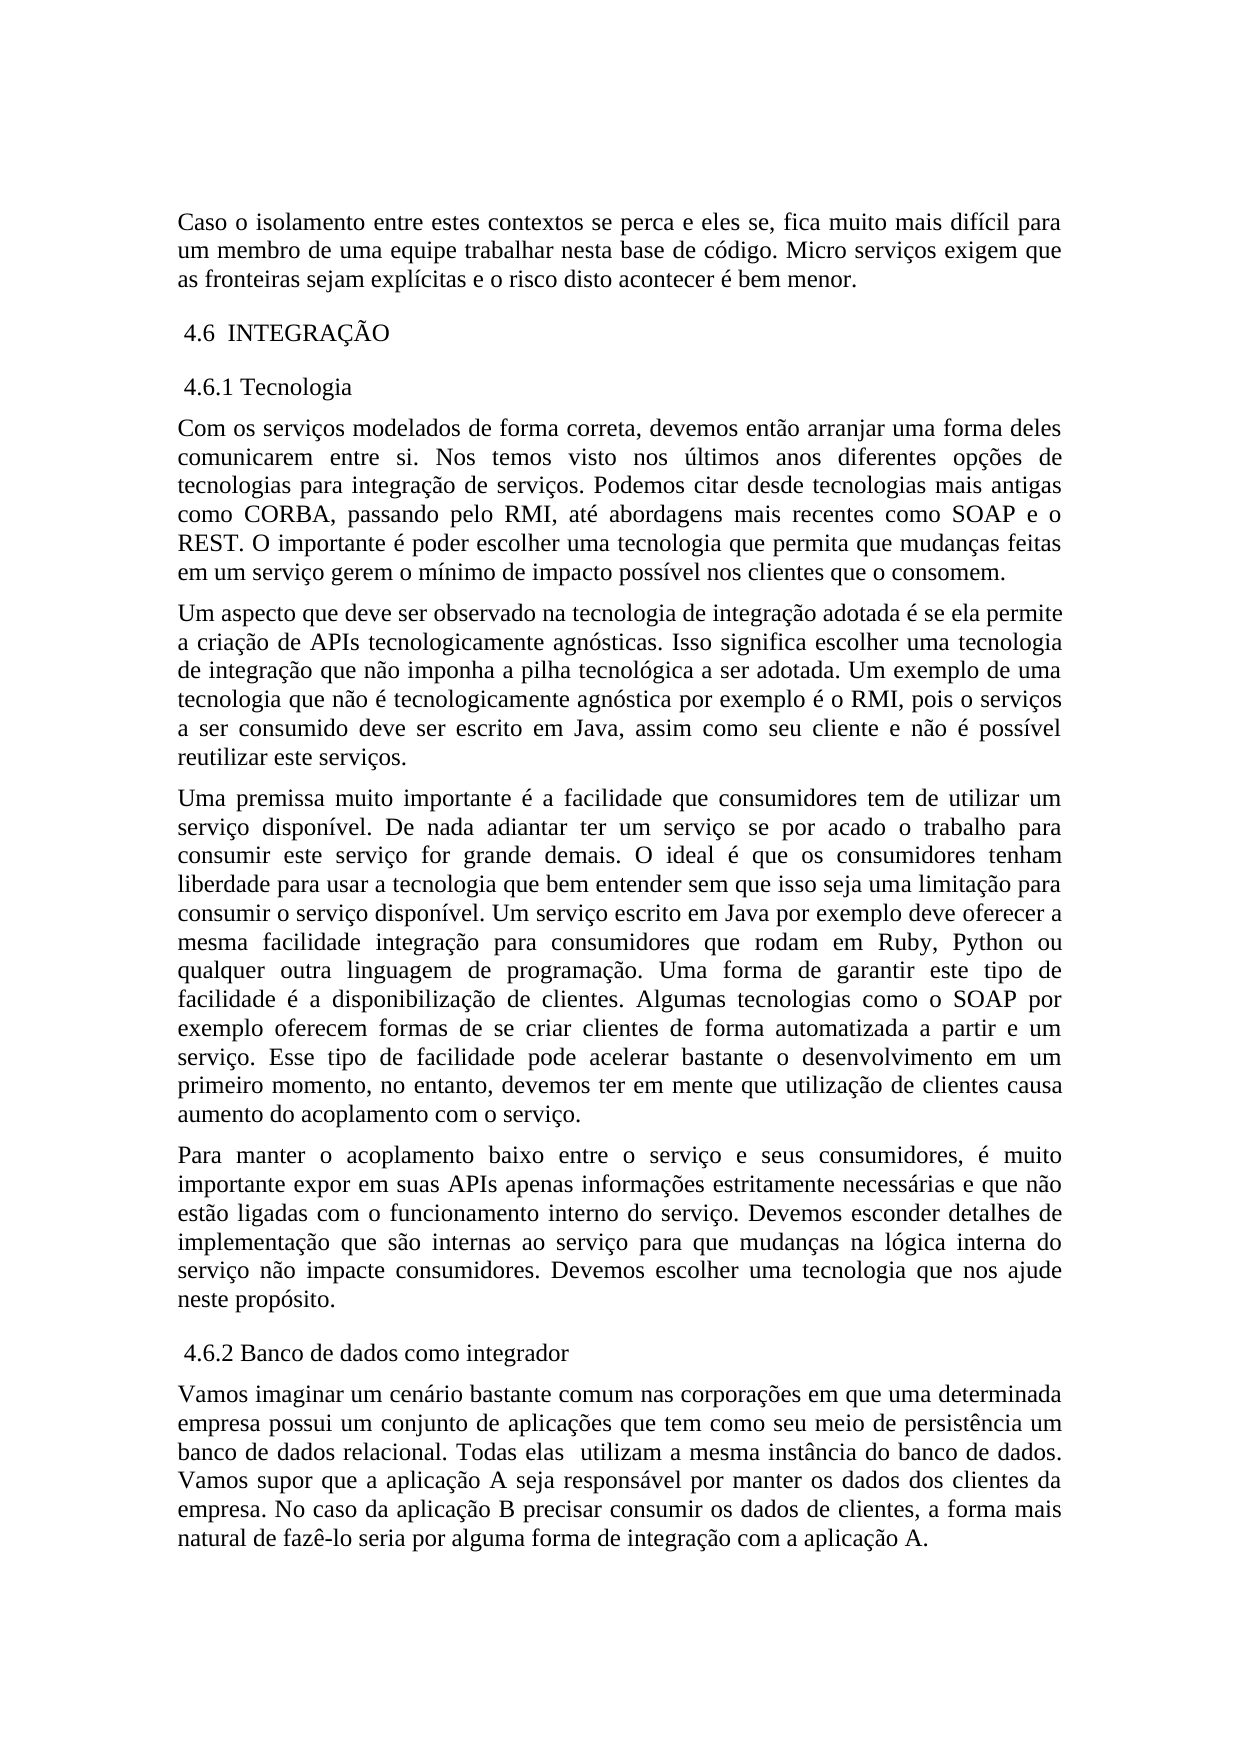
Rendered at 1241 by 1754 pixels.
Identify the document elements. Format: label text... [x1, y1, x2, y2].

text Para manter o acoplamento baixo entre o serviço e seus consumidores, é muito importante expor em suas APIs apenas informações estritamente necessárias e que não estão ligadas com o funcionamento interno do serviço. Devemos esconder detalhes de implementação que são internas ao serviço para que mudanças na lógica interna do serviço não impacte consumidores. Devemos escolher uma tecnologia que nos ajude neste propósito. [177, 1141, 1063, 1313]
text Um aspecto que deve ser observado na tecnologia de integração adotada é se ela permite a criação de APIs tecnologicamente agnósticas. Isso significa escolher uma tecnologia de integração que não imponha a pilha tecnológica a ser adotada. Um exemplo de uma tecnologia que não é tecnologicamente agnóstica por exemplo é o RMI, pois o serviços a ser consumido deve ser escrito em Java, assim como seu cliente e não é possível reutilizar este serviços. [177, 598, 1063, 771]
text Vamos imaginar um cenário bastante comum nas corporações em que uma determinada empresa possui um conjunto de aplicações que tem como seu meio de persistência um banco de dados relacional. Todas elas utilizam a mesma instância do banco de dados. Vamos supor que a aplicação A seja responsável por manter os dados dos clientes da empresa. No caso da aplicação B precisar consumir os dados de clientes, a forma mais natural de fazê-lo seria por alguma forma de integração com a aplicação A. [177, 1379, 1063, 1552]
text Uma premissa muito importante é a facilidade que consumidores tem de utilizar um serviço disponível. De nada adiantar ter um serviço se por acado o trabalho para consumir este serviço for grande demais. O ideal é que os consumidores tenham liberdade para usar a tecnologia que bem entender sem que isso seja uma limitação para consumir o serviço disponível. Um serviço escrito em Java por exemplo deve oferecer a mesma facilidade integração para consumidores que rodam em Ruby, Python ou qualquer outra linguagem de programação. Uma forma de garantir este tipo de facilidade é a disponibilização de clientes. Algumas tecnologias como o SOAP por exemplo oferecem formas de se criar clientes de forma automatizada a partir e um serviço. Esse tipo de facilidade pode acelerar bastante o desenvolvimento em um primeiro momento, no entanto, devemos ter em mente que utilização de clientes causa aumento do acoplamento com o serviço. [177, 783, 1063, 1128]
text Com os serviços modelados de forma correta, devemos então arranjar uma forma deles comunicarem entre si. Nos temos visto nos últimos anos diferentes opções de tecnologias para integração de serviços. Podemos citar desde tecnologias mais antigas como CORBA, passando pelo RMI, até abordagens mais recentes como SOAP e o REST. O importante é poder escolher uma tecnologia que permita que mudanças feitas em um serviço gerem o mínimo de impacto possível nos clientes que o consomem. [177, 413, 1063, 586]
subtitle Banco de dados como integrador [177, 1338, 1063, 1367]
subtitle INTEGRAÇÃO [177, 318, 1063, 347]
text Caso o isolamento entre estes contextos se perca e eles se, fica muito mais difícil para um membro de uma equipe trabalhar nesta base de código. Micro serviços exigem que as fronteiras sejam explícitas e o risco disto acontecer é bem menor. [177, 207, 1063, 293]
subtitle Tecnologia [177, 372, 1063, 401]
